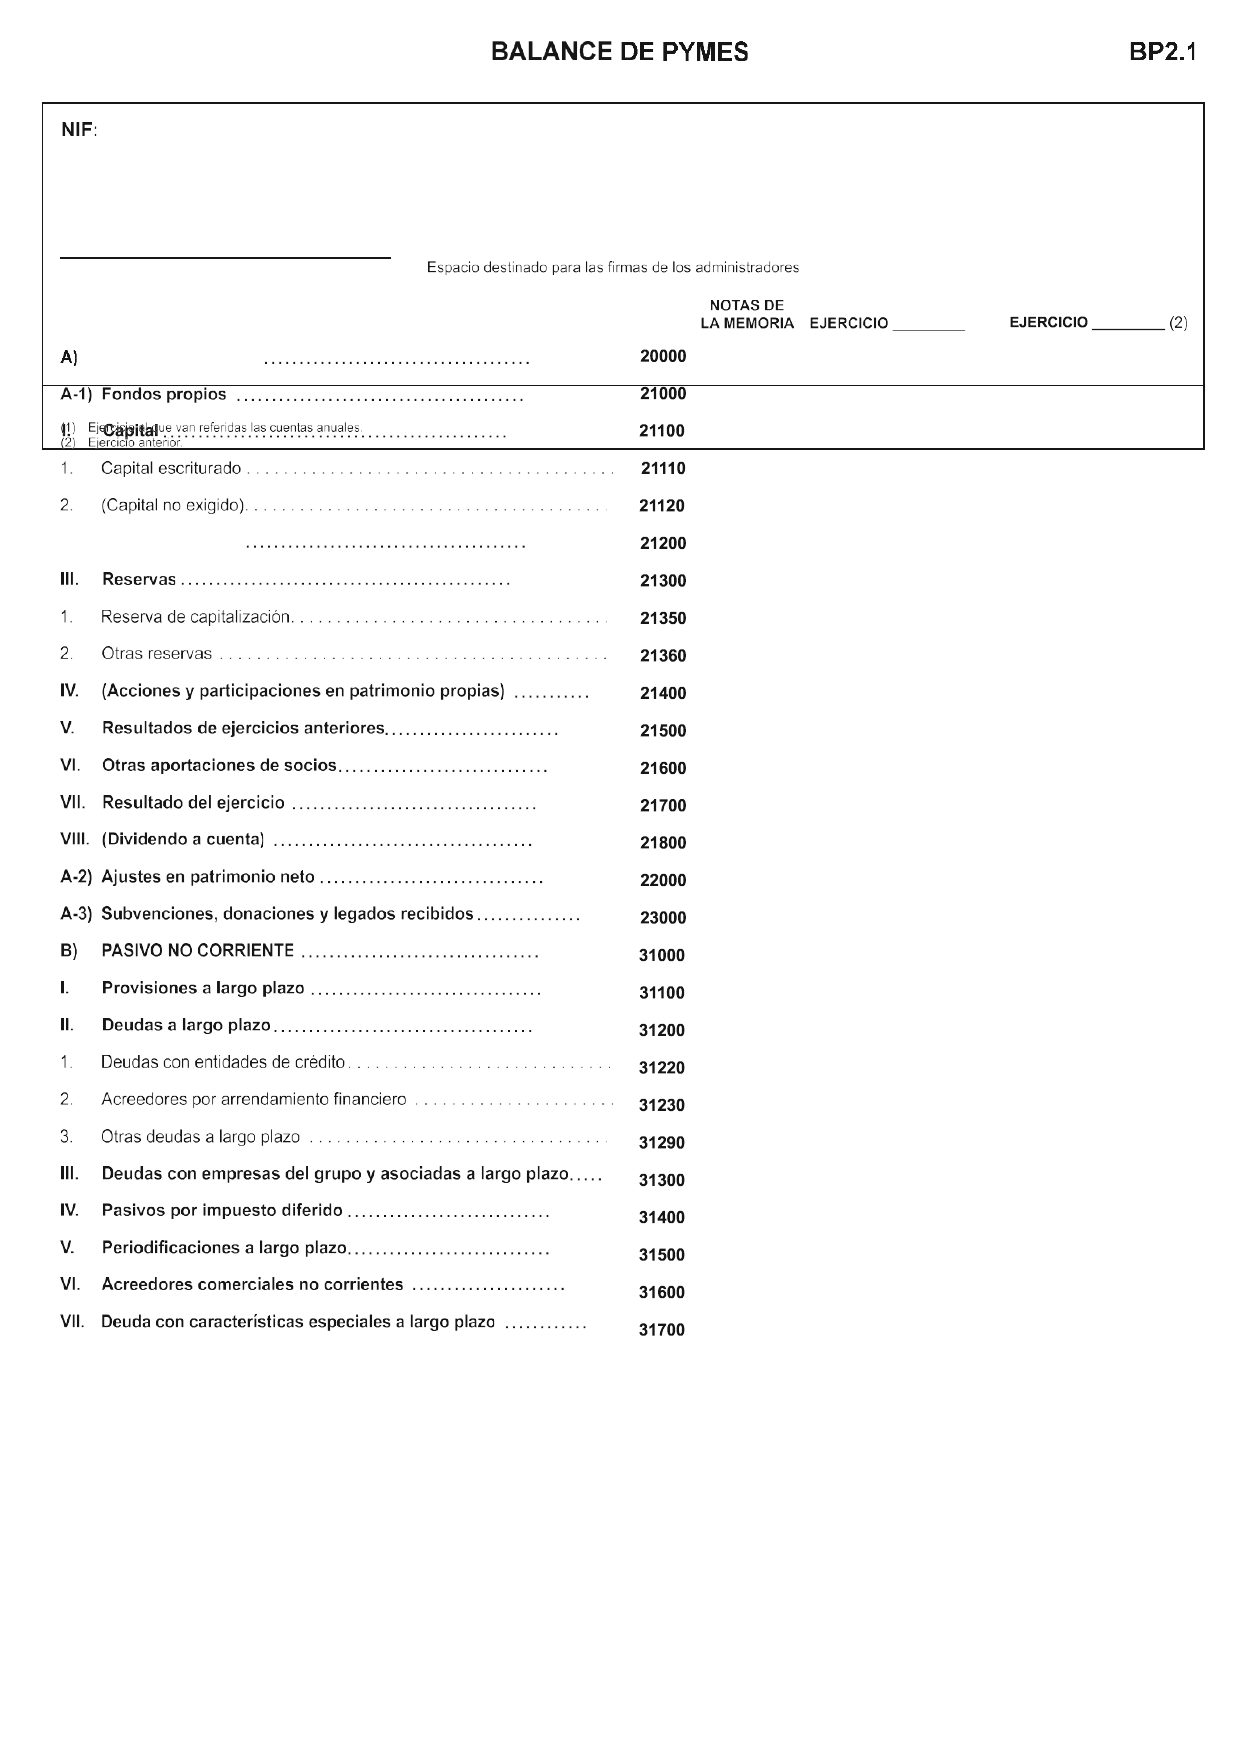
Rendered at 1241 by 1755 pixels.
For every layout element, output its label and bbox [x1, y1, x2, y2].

table_cell [43, 104, 1203, 384]
table_cell [1205, 385, 1241, 448]
table_cell [1205, 102, 1241, 384]
table_cell [43, 386, 1203, 448]
